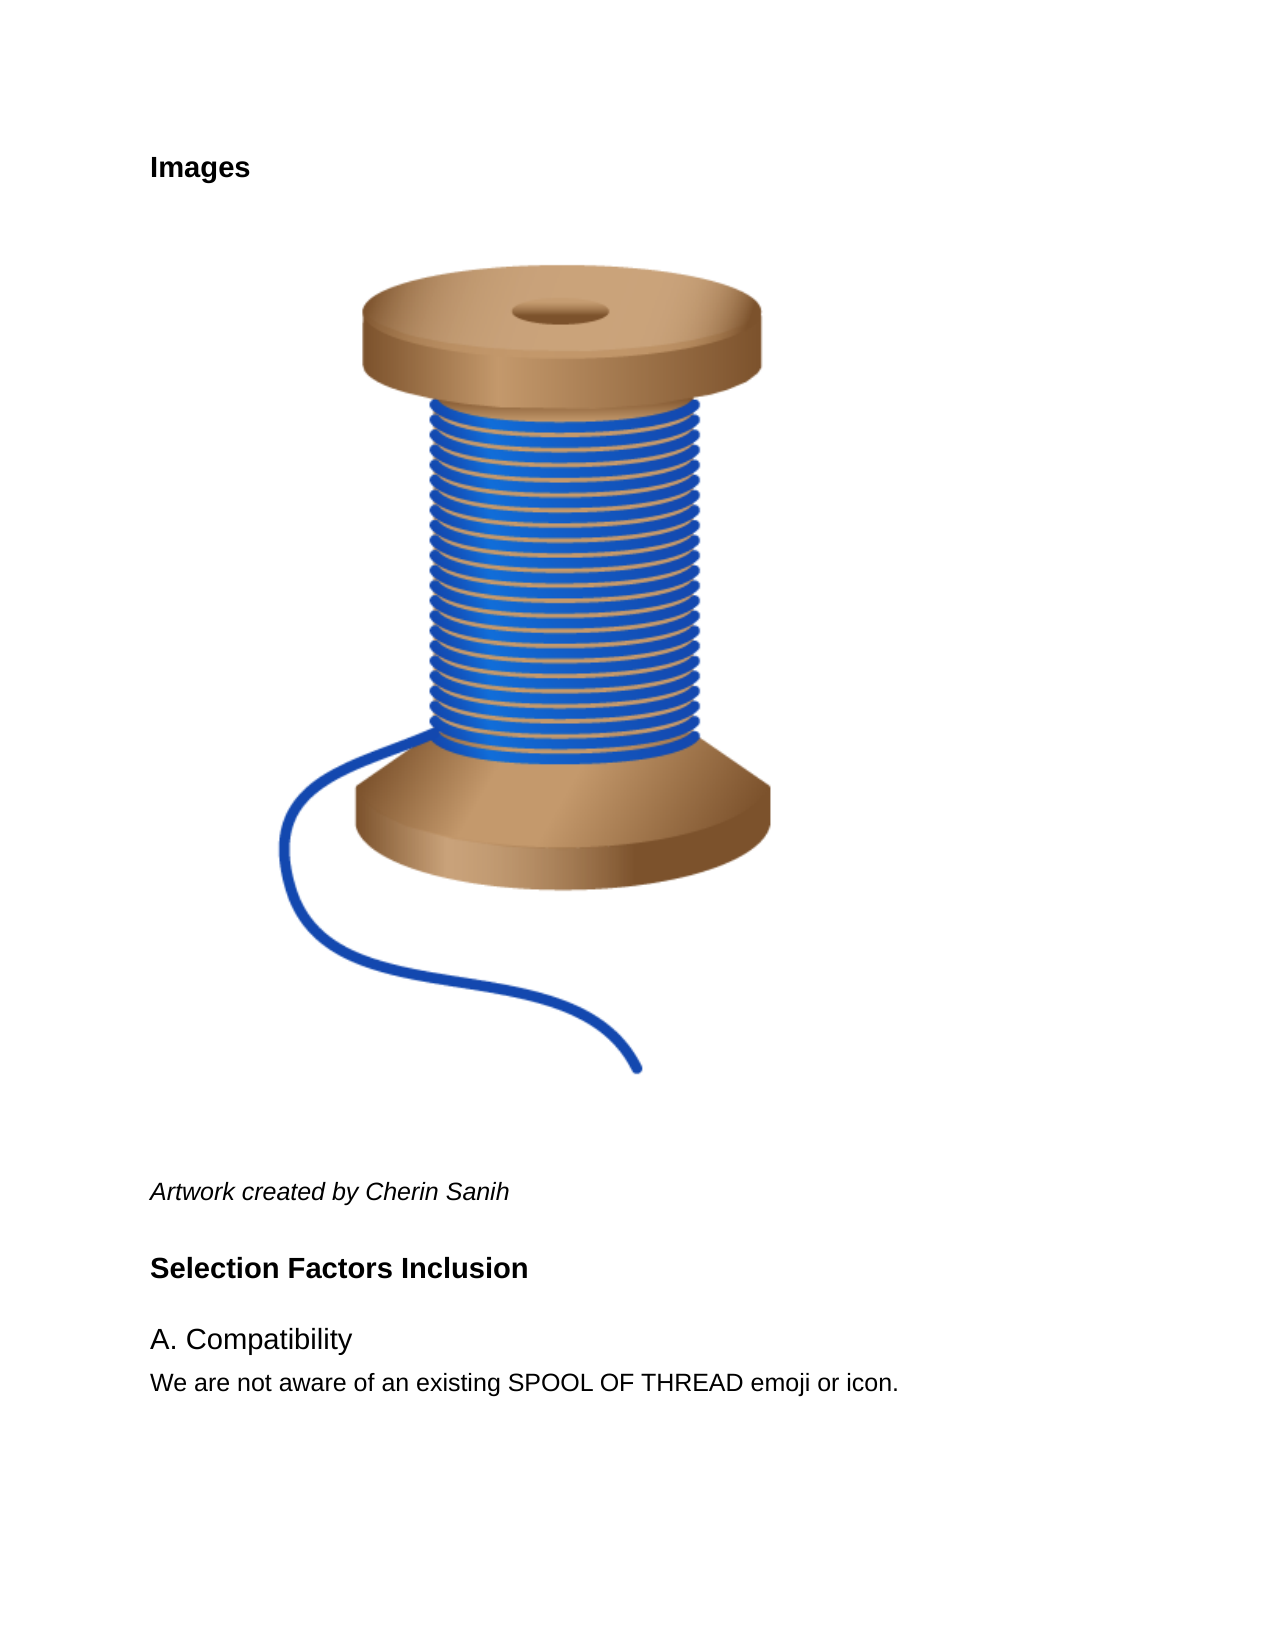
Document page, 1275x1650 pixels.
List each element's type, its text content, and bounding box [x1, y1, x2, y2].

picture [150, 196, 1013, 1140]
subtitle A. Compatibility [150, 1322, 1125, 1356]
text Artwork created by Cherin Sanih [150, 1177, 1125, 1205]
subtitle Images [150, 150, 1125, 183]
text We are not aware of an existing SPOOL OF THREAD emoji or icon. [150, 1368, 1125, 1397]
subtitle Selection Factors Inclusion [150, 1251, 1125, 1285]
